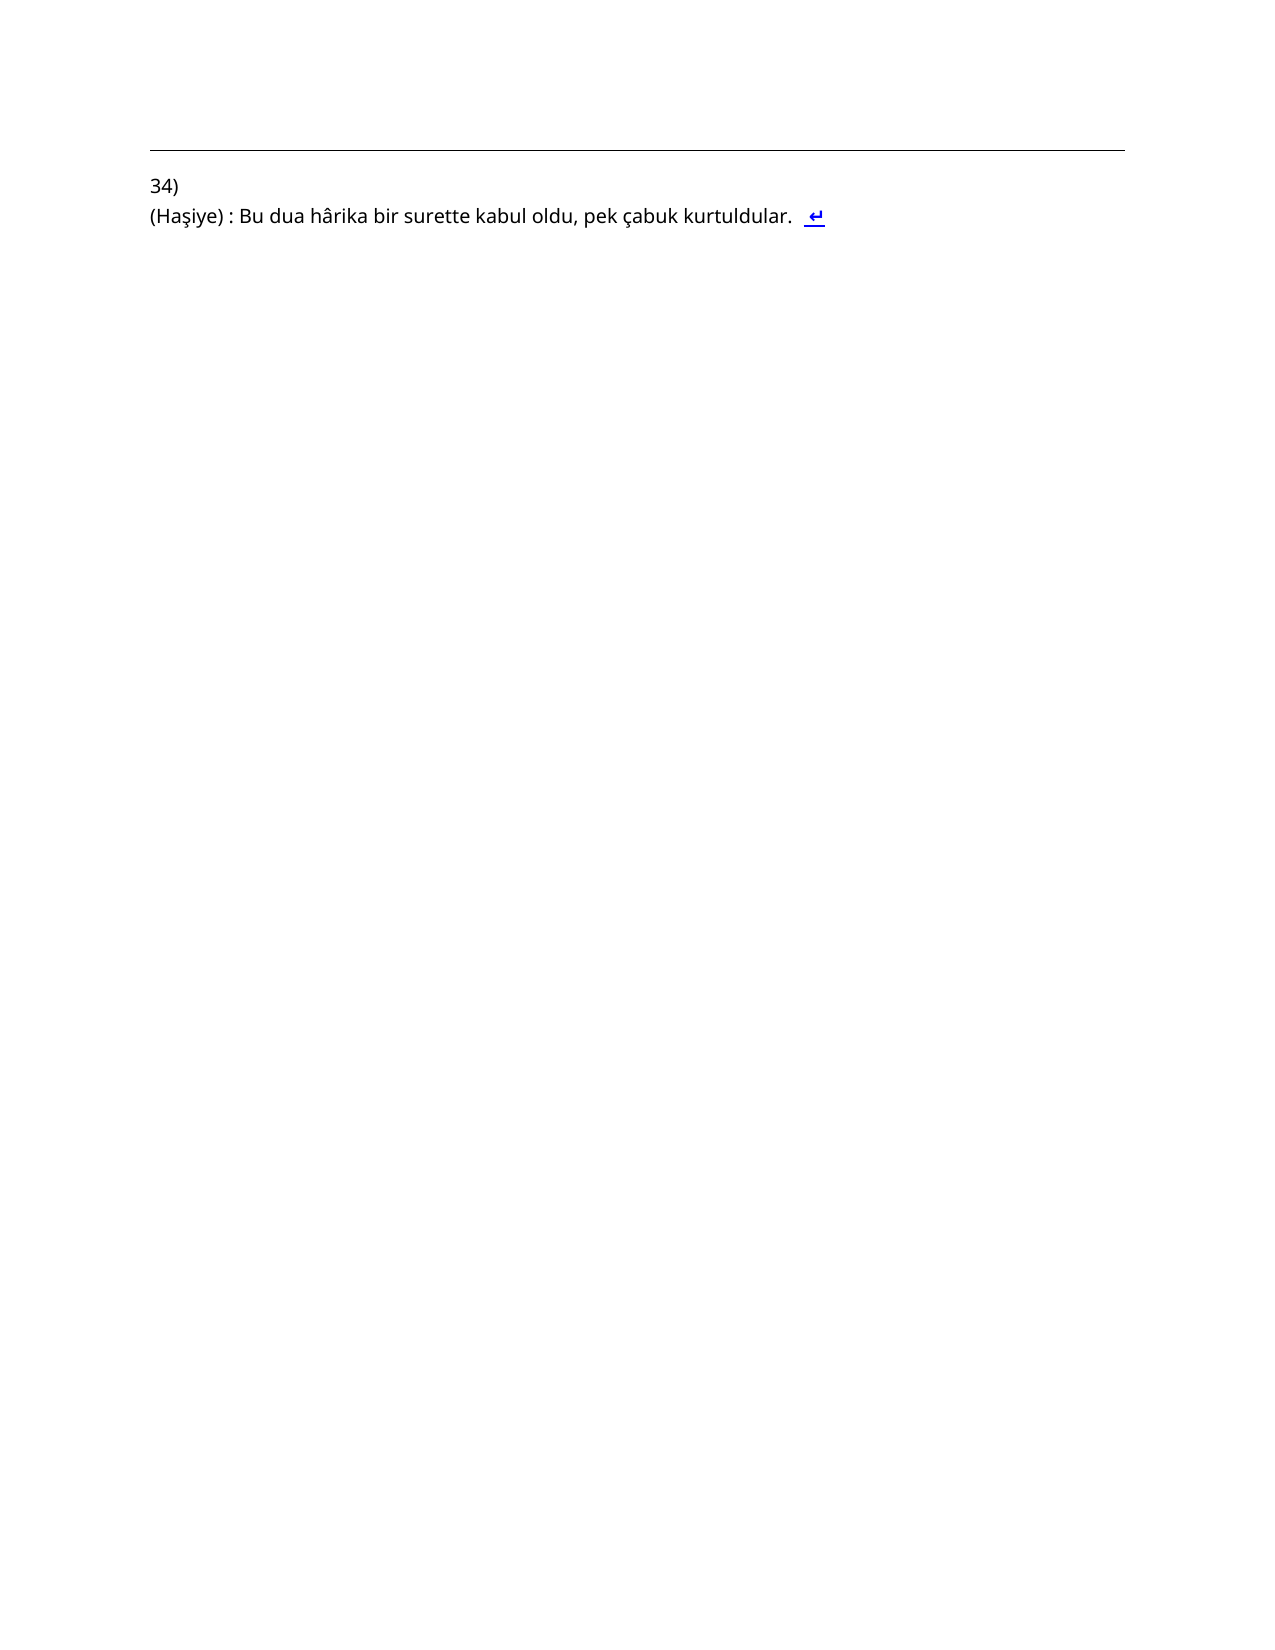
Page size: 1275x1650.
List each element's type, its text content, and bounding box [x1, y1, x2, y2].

text (Haşiye) : Bu dua hârika bir surette kabul oldu, pek çabuk kurtuldular. ↵ [150, 199, 1125, 229]
text 34) [150, 151, 1125, 199]
